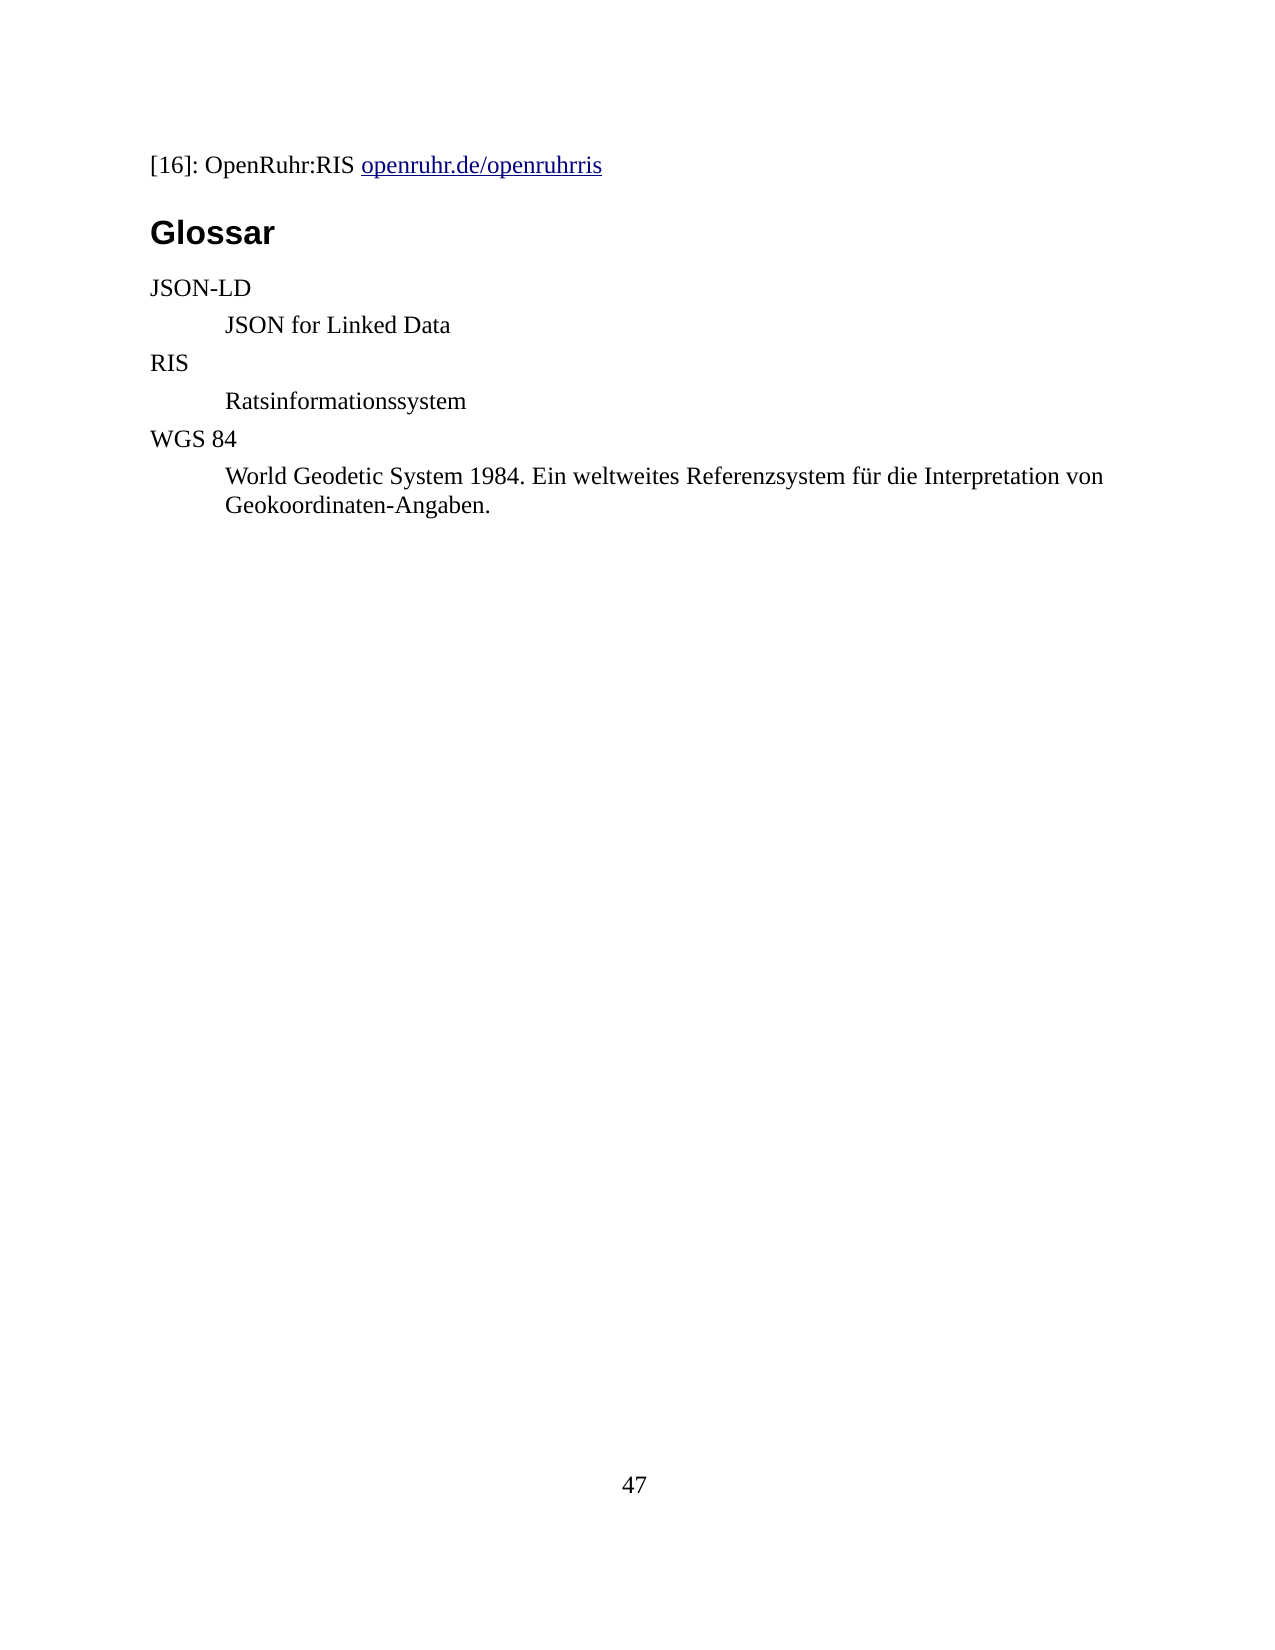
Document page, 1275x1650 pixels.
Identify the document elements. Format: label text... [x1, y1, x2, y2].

text WGS 84 [150, 424, 1125, 452]
text JSON-LD [150, 273, 1125, 302]
text RIS [150, 348, 1125, 377]
text [16]: OpenRuhr:RIS openruhr.de/openruhrris [150, 150, 1125, 179]
text World Geodetic System 1984. Ein weltweites Referenzsystem für die Interpretation von Geokoordinaten-Angaben. [225, 461, 1125, 519]
subtitle Glossar [150, 213, 1125, 251]
text JSON for Linked Data [225, 311, 1125, 339]
text Ratsinformationssystem [225, 386, 1125, 415]
